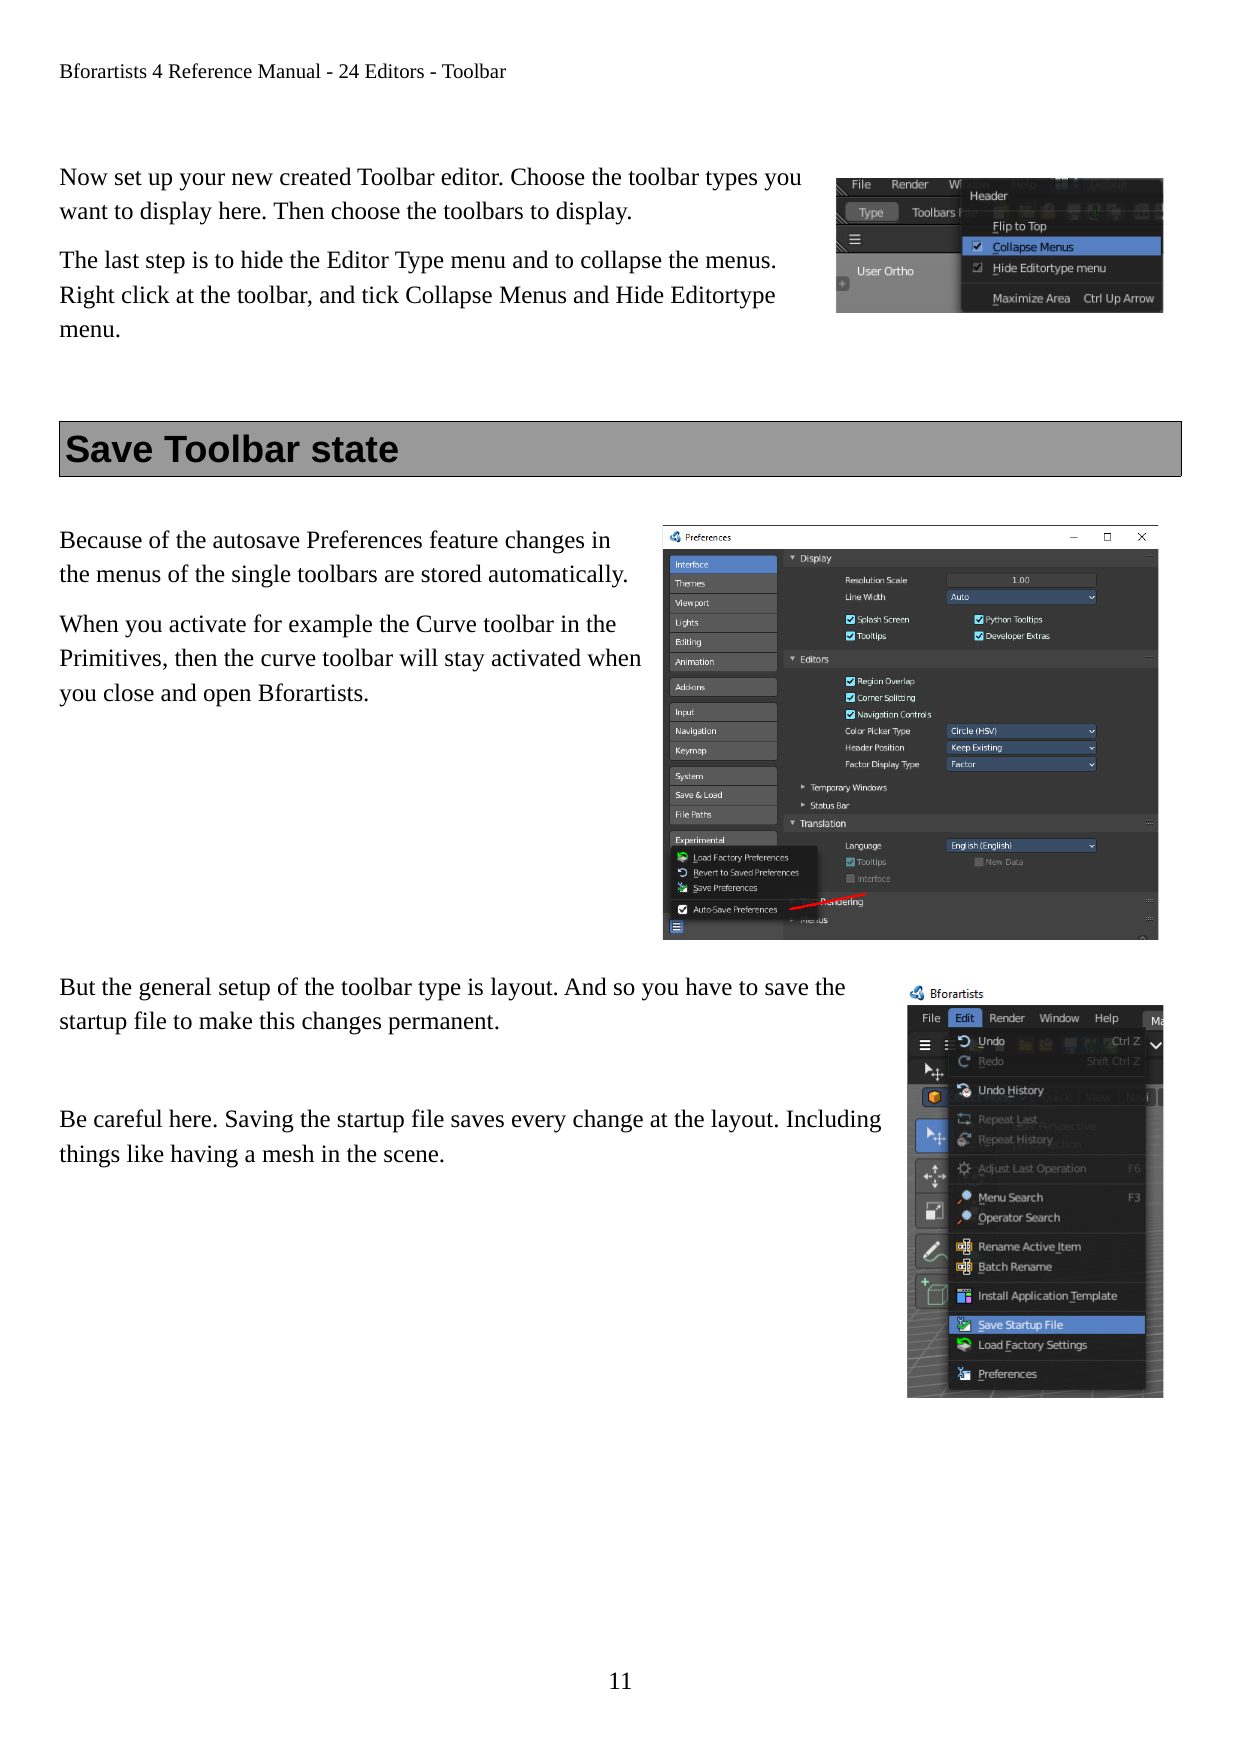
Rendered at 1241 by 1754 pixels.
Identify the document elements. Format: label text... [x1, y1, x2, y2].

picture [662, 525, 1159, 940]
text The last step is to hide the Editor Type menu and to collapse the menus. Right click at the toolbar, and tick Collapse Menus and Hide Editortype menu. [59, 245, 1181, 343]
picture [835, 178, 1164, 313]
picture [907, 982, 1164, 1398]
text Be careful here. Saving the startup file saves every change at the layout. Including things like having a mesh in the scene. [59, 1104, 907, 1168]
text When you activate for example the Curve toolbar in the Primitives, then the curve toolbar will stay activated when you close and open Bforartists. [59, 609, 662, 706]
text But the general setup of the toolbar type is layout. And so you have to save the startup file to make this changes permanent. [59, 972, 1181, 1035]
table_header Save Toolbar state [60, 422, 1181, 476]
text Because of the autosave Preferences feature changes in the menus of the single toolbars are stored automatically. [59, 525, 662, 588]
text Now set up your new created Toolbar editor. Choose the toolbar types you want to display here. Then choose the toolbars to display. [59, 162, 1181, 225]
